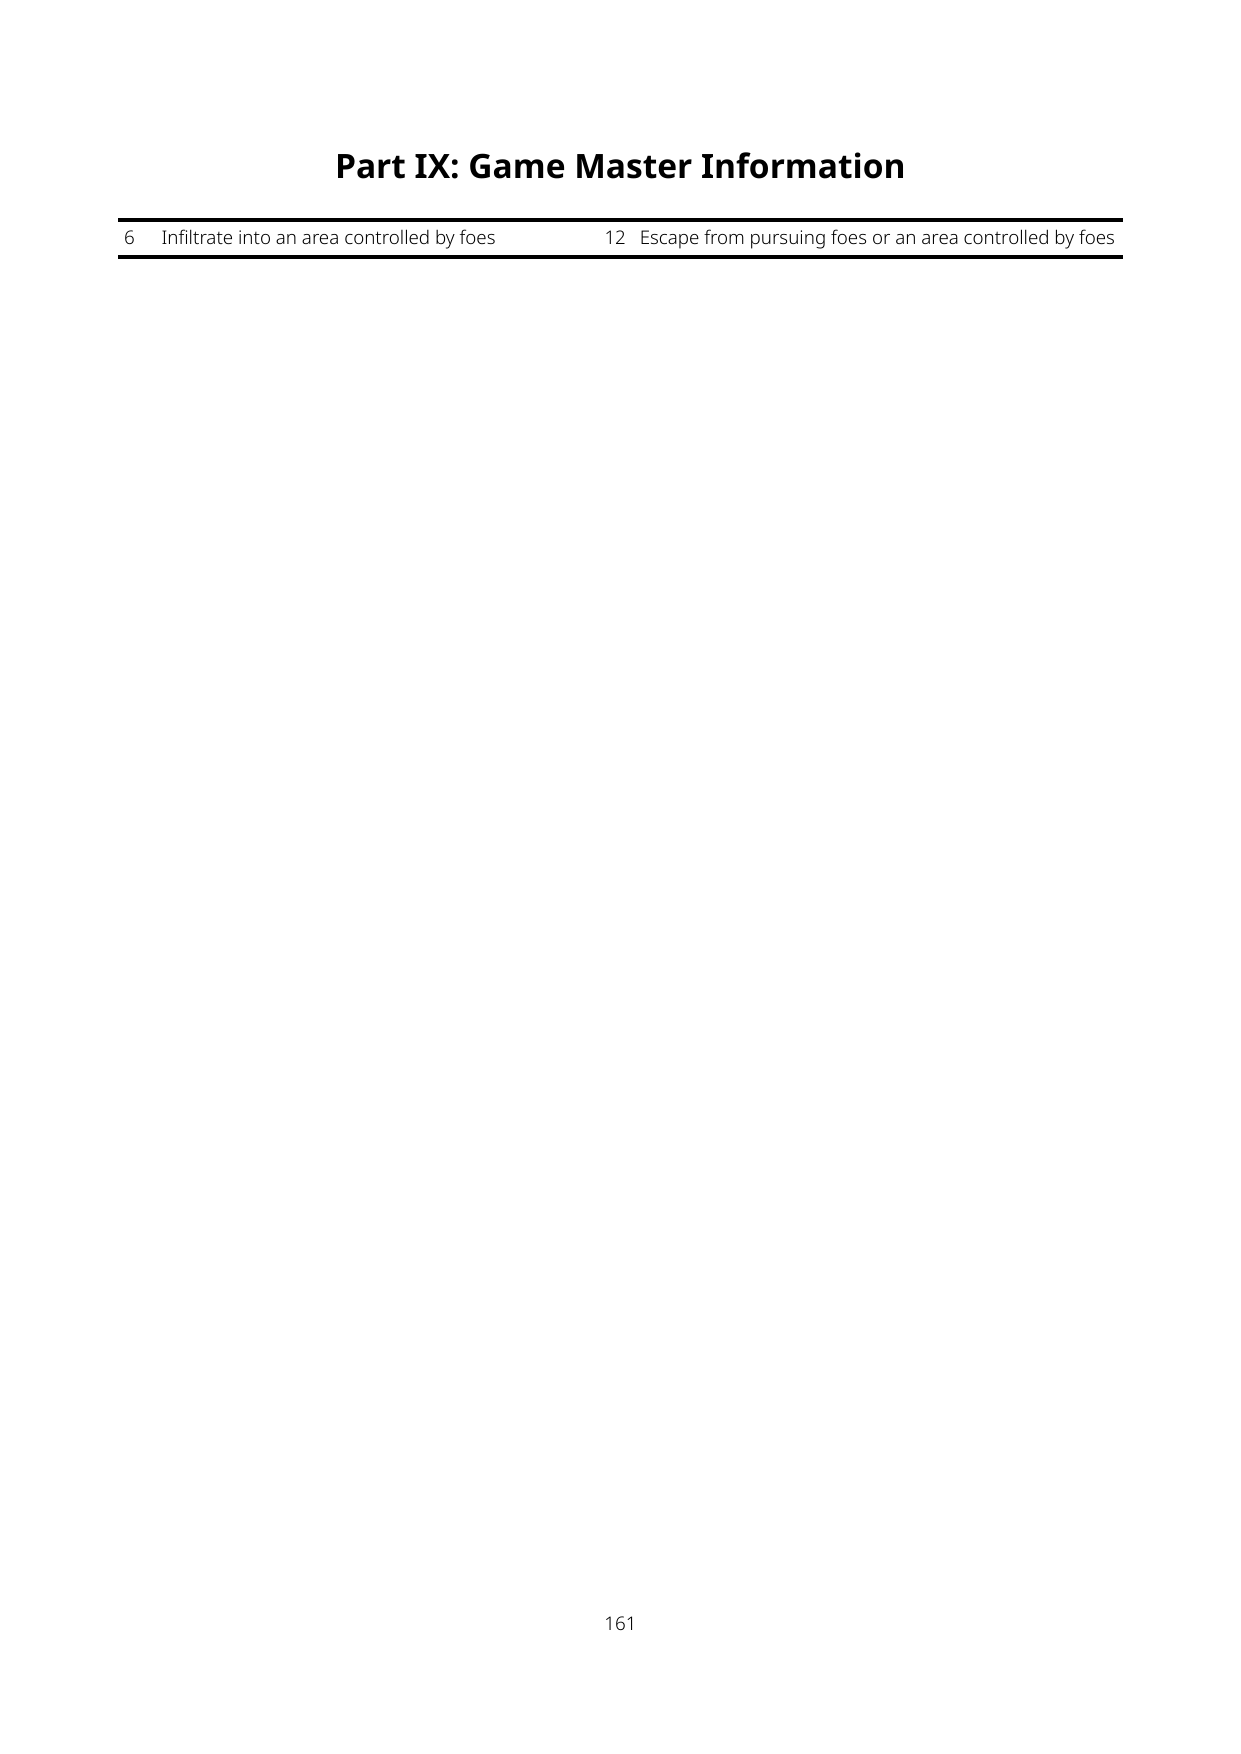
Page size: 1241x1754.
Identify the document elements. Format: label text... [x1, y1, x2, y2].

table_cell Infiltrate into an area controlled by foes [156, 222, 596, 255]
table_cell Escape from pursuing foes or an area controlled by foes [634, 222, 1123, 255]
table_cell 6 [118, 222, 156, 255]
table_cell 12 [596, 222, 634, 255]
